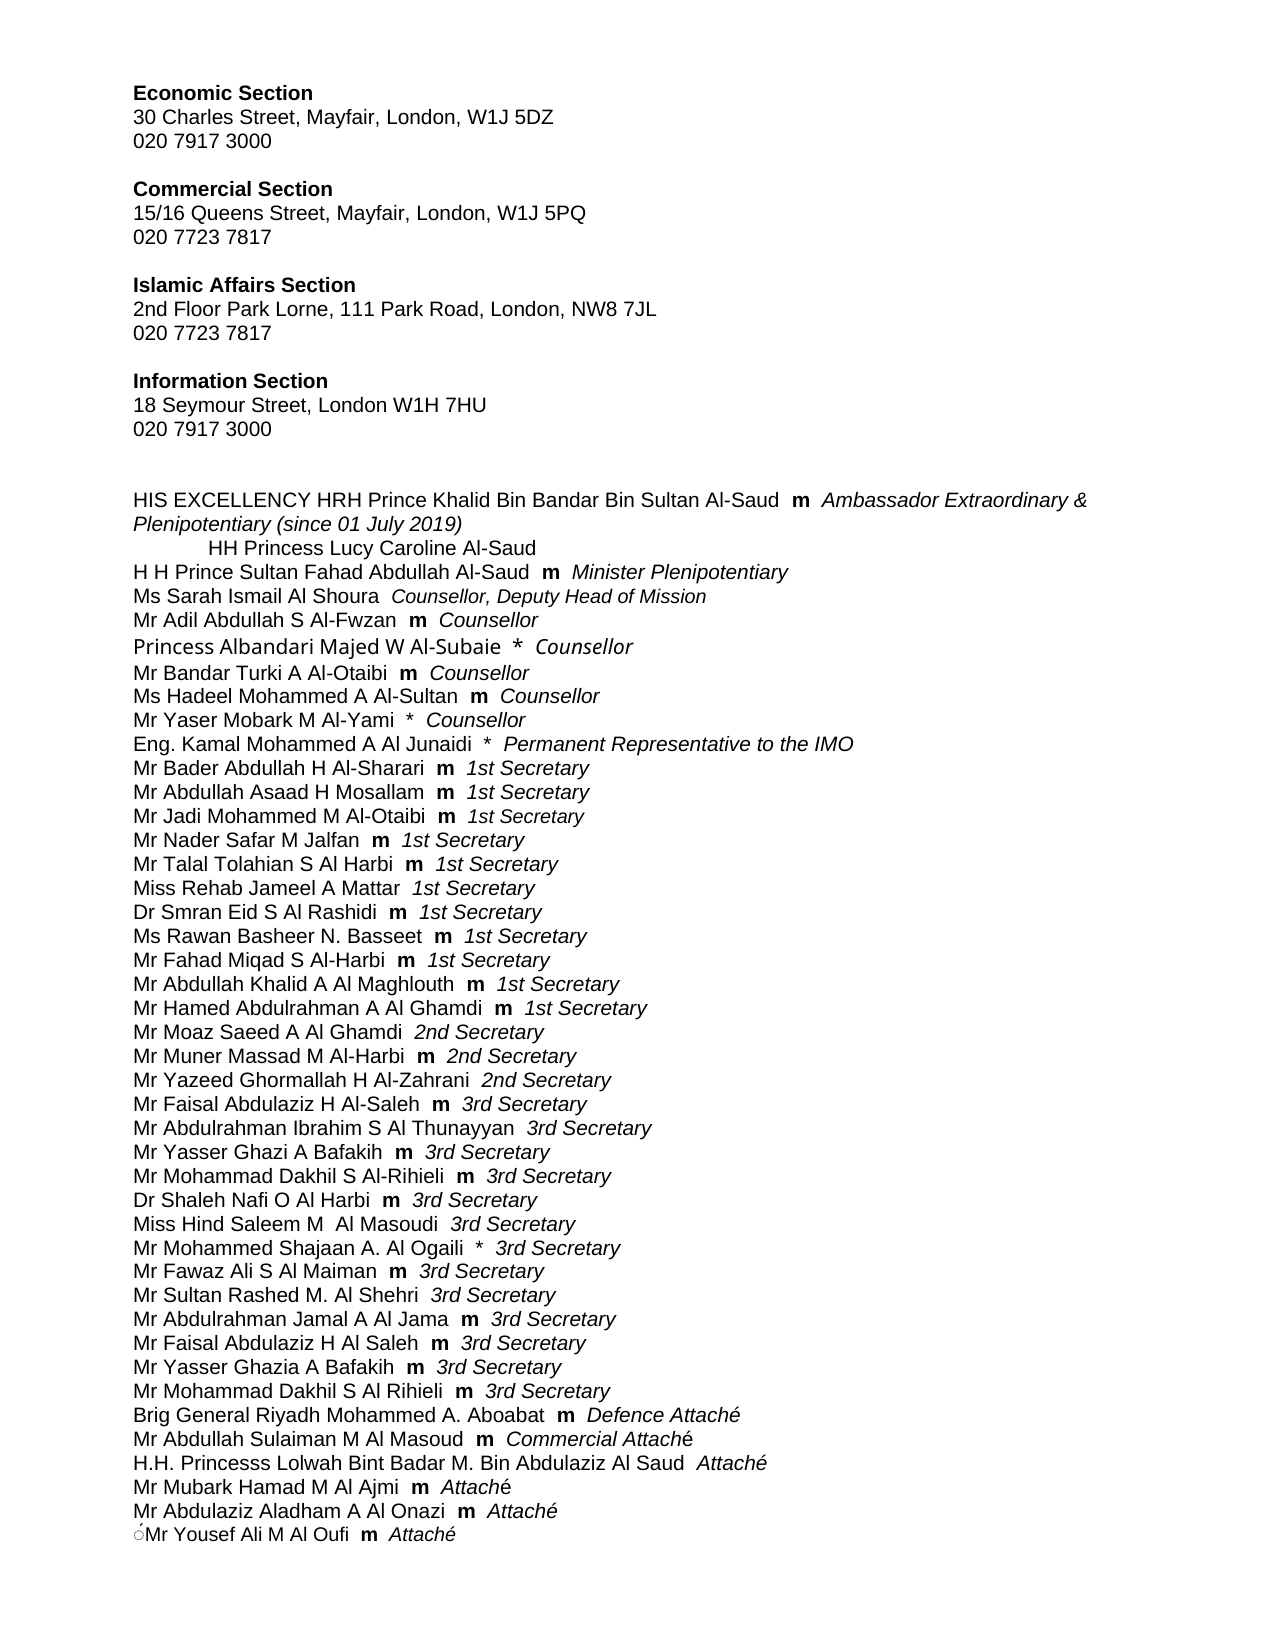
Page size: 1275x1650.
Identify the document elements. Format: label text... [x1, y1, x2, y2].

text H H Prince Sultan Fahad Abdullah Al-Saud m Minister Plenipotentiary [133, 560, 1181, 584]
text Dr Smran Eid S Al Rashidi m 1st Secretary [133, 900, 1181, 924]
text Mr Nader Safar M Jalfan m 1st Secretary [133, 828, 1181, 852]
text Mr Talal Tolahian S Al Harbi m 1st Secretary [133, 852, 1181, 876]
text 020 7917 3000 [133, 416, 1181, 440]
text Mr Mohammed Shajaan A. Al Ogaili * 3rd Secretary [133, 1235, 1181, 1259]
text HIS EXCELLENCY HRH Prince Khalid Bin Bandar Bin Sultan Al-Saud m Ambassador Extraordinary & Plenipotentiary (since 01 July 2019) [133, 488, 1181, 536]
text HH Princess Lucy Caroline Al-Saud [133, 536, 1181, 560]
text ́Mr Yousef Ali M Al Oufi m Attaché [133, 1523, 1181, 1546]
text 020 7917 3000 [133, 129, 1181, 153]
text 2nd Floor Park Lorne, 111 Park Road, London, NW8 7JL [133, 297, 1181, 321]
text Ms Rawan Basheer N. Basseet m 1st Secretary [133, 924, 1181, 948]
text 020 7723 7817 [133, 321, 1181, 344]
text Mr Yasser Ghazi A Bafakih m 3rd Secretary [133, 1139, 1181, 1163]
text Mr Bandar Turki A Al-Otaibi m Counsellor [133, 660, 1181, 684]
text Mr Mohammad Dakhil S Al-Rihieli m 3rd Secretary [133, 1163, 1181, 1187]
text Mr Yasser Ghazia A Bafakih m 3rd Secretary [133, 1355, 1181, 1379]
text Princess Albandari Majed W Al-Subaie * Counsellor [133, 632, 1181, 660]
text Mr Yaser Mobark M Al-Yami * Counsellor [133, 708, 1181, 732]
text Mr Fahad Miqad S Al-Harbi m 1st Secretary [133, 948, 1181, 972]
text H.H. Princesss Lolwah Bint Badar M. Bin Abdulaziz Al Saud Attaché [133, 1451, 1181, 1475]
text Mr Abdulrahman Jamal A Al Jama m 3rd Secretary [133, 1307, 1181, 1331]
text Mr Hamed Abdulrahman A Al Ghamdi m 1st Secretary [133, 996, 1181, 1020]
text Mr Abdulrahman Ibrahim S Al Thunayyan 3rd Secretary [133, 1116, 1181, 1139]
text 15/16 Queens Street, Mayfair, London, W1J 5PQ [133, 201, 1181, 225]
text Mr Mubark Hamad M Al Ajmi m Attaché [133, 1475, 1181, 1499]
text 30 Charles Street, Mayfair, London, W1J 5DZ [133, 105, 1181, 129]
text Islamic Affairs Section [133, 273, 1181, 297]
text Mr Bader Abdullah H Al-Sharari m 1st Secretary [133, 756, 1181, 780]
text Mr Sultan Rashed M. Al Shehri 3rd Secretary [133, 1283, 1181, 1307]
text Eng. Kamal Mohammed A Al Junaidi * Permanent Representative to the IMO [133, 732, 1181, 756]
text Information Section [133, 368, 1181, 392]
text Mr Abdulaziz Aladham A Al Onazi m Attaché [133, 1499, 1181, 1523]
text Economic Section [133, 81, 1181, 105]
text Mr Abdullah Asaad H Mosallam m 1st Secretary [133, 780, 1181, 804]
text Mr Muner Massad M Al-Harbi m 2nd Secretary [133, 1044, 1181, 1068]
text Mr Yazeed Ghormallah H Al-Zahrani 2nd Secretary [133, 1068, 1181, 1092]
text Mr Faisal Abdulaziz H Al-Saleh m 3rd Secretary [133, 1092, 1181, 1116]
text Dr Shaleh Nafi O Al Harbi m 3rd Secretary [133, 1187, 1181, 1211]
text Mr Abdullah Sulaiman M Al Masoud m Commercial Attaché [133, 1427, 1181, 1451]
text 18 Seymour Street, London W1H 7HU [133, 392, 1181, 416]
text Mr Jadi Mohammed M Al-Otaibi m 1st Secretary [133, 804, 1181, 828]
text Miss Rehab Jameel A Mattar 1st Secretary [133, 876, 1181, 900]
text Mr Faisal Abdulaziz H Al Saleh m 3rd Secretary [133, 1331, 1181, 1355]
text Mr Mohammad Dakhil S Al Rihieli m 3rd Secretary [133, 1379, 1181, 1403]
text Mr Moaz Saeed A Al Ghamdi 2nd Secretary [133, 1020, 1181, 1044]
text Miss Hind Saleem M Al Masoudi 3rd Secretary [133, 1211, 1181, 1235]
text Mr Adil Abdullah S Al-Fwzan m Counsellor [133, 608, 1181, 632]
text 020 7723 7817 [133, 225, 1181, 249]
text Mr Abdullah Khalid A Al Maghlouth m 1st Secretary [133, 972, 1181, 996]
text Commercial Section [133, 177, 1181, 201]
text Ms Hadeel Mohammed A Al-Sultan m Counsellor [133, 684, 1181, 708]
text Brig General Riyadh Mohammed A. Aboabat m Defence Attaché [133, 1403, 1181, 1427]
text Mr Fawaz Ali S Al Maiman m 3rd Secretary [133, 1259, 1181, 1283]
text Ms Sarah Ismail Al Shoura Counsellor, Deputy Head of Mission [133, 584, 1181, 608]
